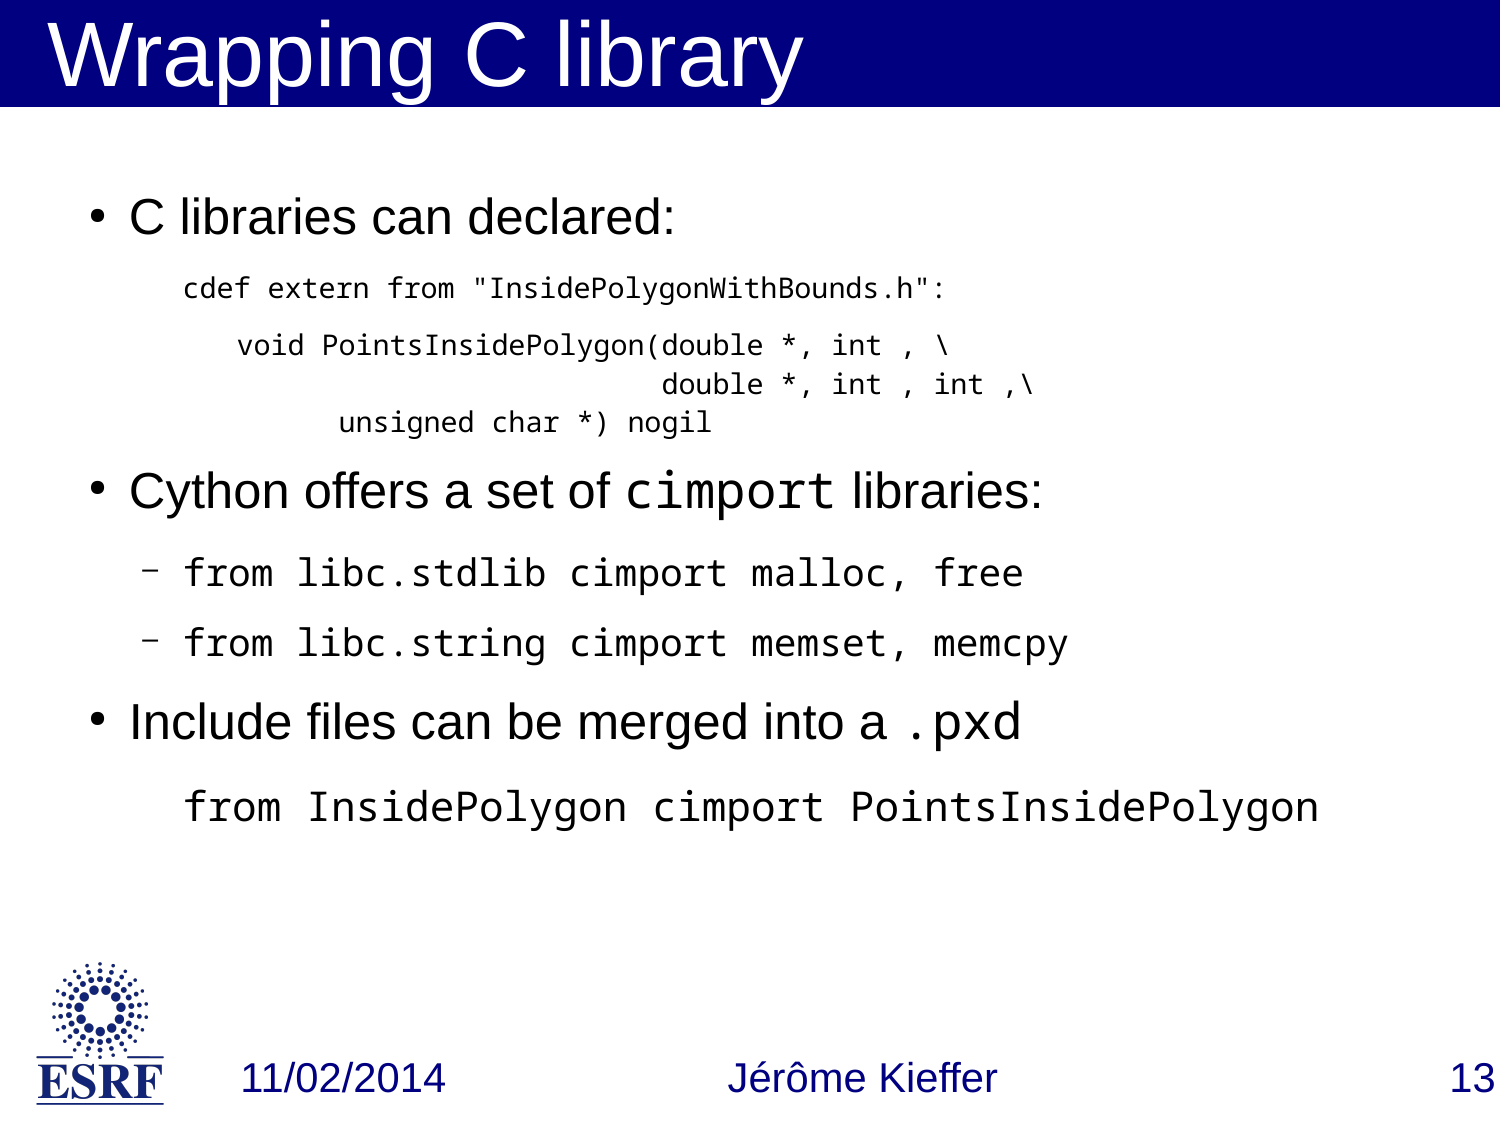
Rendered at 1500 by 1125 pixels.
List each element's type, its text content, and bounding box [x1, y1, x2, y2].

title Wrapping C library [47, 3, 1500, 107]
picture [29, 956, 171, 1111]
list C libraries can declared: cdef extern from "InsidePolygonWithBounds.h": void PointsInsidePolygon(double *, int , \ double *, int , int ,\ unsigned char *) nogil Cython offers a set of cimport libraries: from libc.stdlib cimport malloc, free from libc.string cimport memset, memcpy Include files can be merged into a .pxd from InsidePolygon cimport PointsInsidePolygon [75, 188, 1395, 842]
